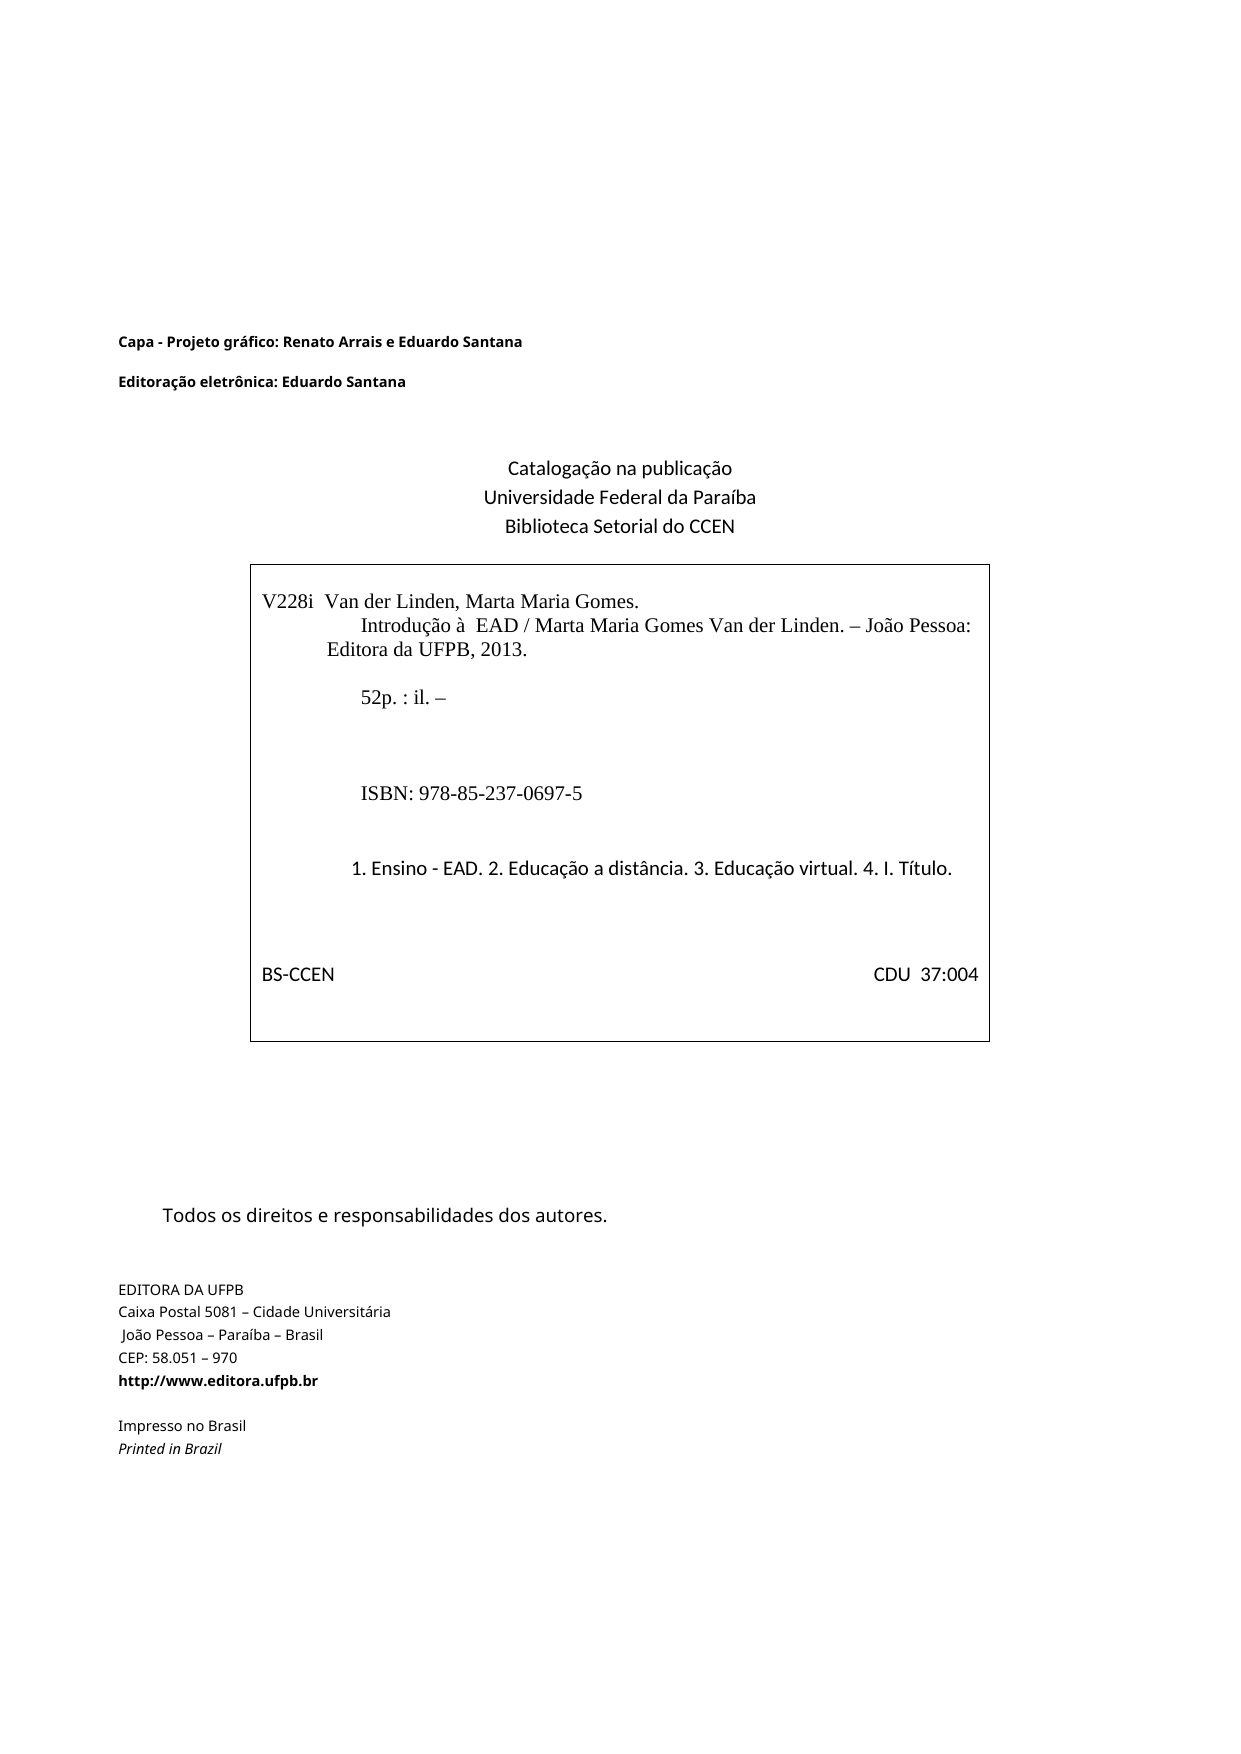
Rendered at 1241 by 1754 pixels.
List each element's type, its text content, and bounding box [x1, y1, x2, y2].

text Impresso no Brasil [118, 1416, 1122, 1436]
text Printed in Brazil [118, 1439, 1122, 1459]
text CEP: 58.051 – 970 [118, 1348, 1122, 1368]
text EDITORA DA UFPB [118, 1279, 1122, 1299]
text João Pessoa – Paraíba – Brasil [118, 1325, 1122, 1345]
text Todos os direitos e responsabilidades dos autores. [162, 1203, 1122, 1228]
text Editoração eletrônica: Eduardo Santana [118, 372, 1122, 391]
table_header V228i Van der Linden, Marta Maria Gomes. Introdução à EAD / Marta Maria Gomes Van der Linden. – João Pessoa: Editora da UFPB, 2013. 52p. : il. – ISBN: 978-85-237-0697-5 1. Ensino - EAD. 2. Educação a distância. 3. Educação virtual. 4. I. Título. BS-CCEN CDU 37:004 [251, 565, 989, 1041]
text http://www.editora.ufpb.br [118, 1371, 1122, 1390]
text Catalogação na publicação Universidade Federal da Paraíba Biblioteca Setorial do CCEN [118, 455, 1122, 539]
text Capa - Projeto gráfico: Renato Arrais e Eduardo Santana [118, 332, 1122, 352]
text Caixa Postal 5081 – Cidade Universitária [118, 1302, 1122, 1322]
